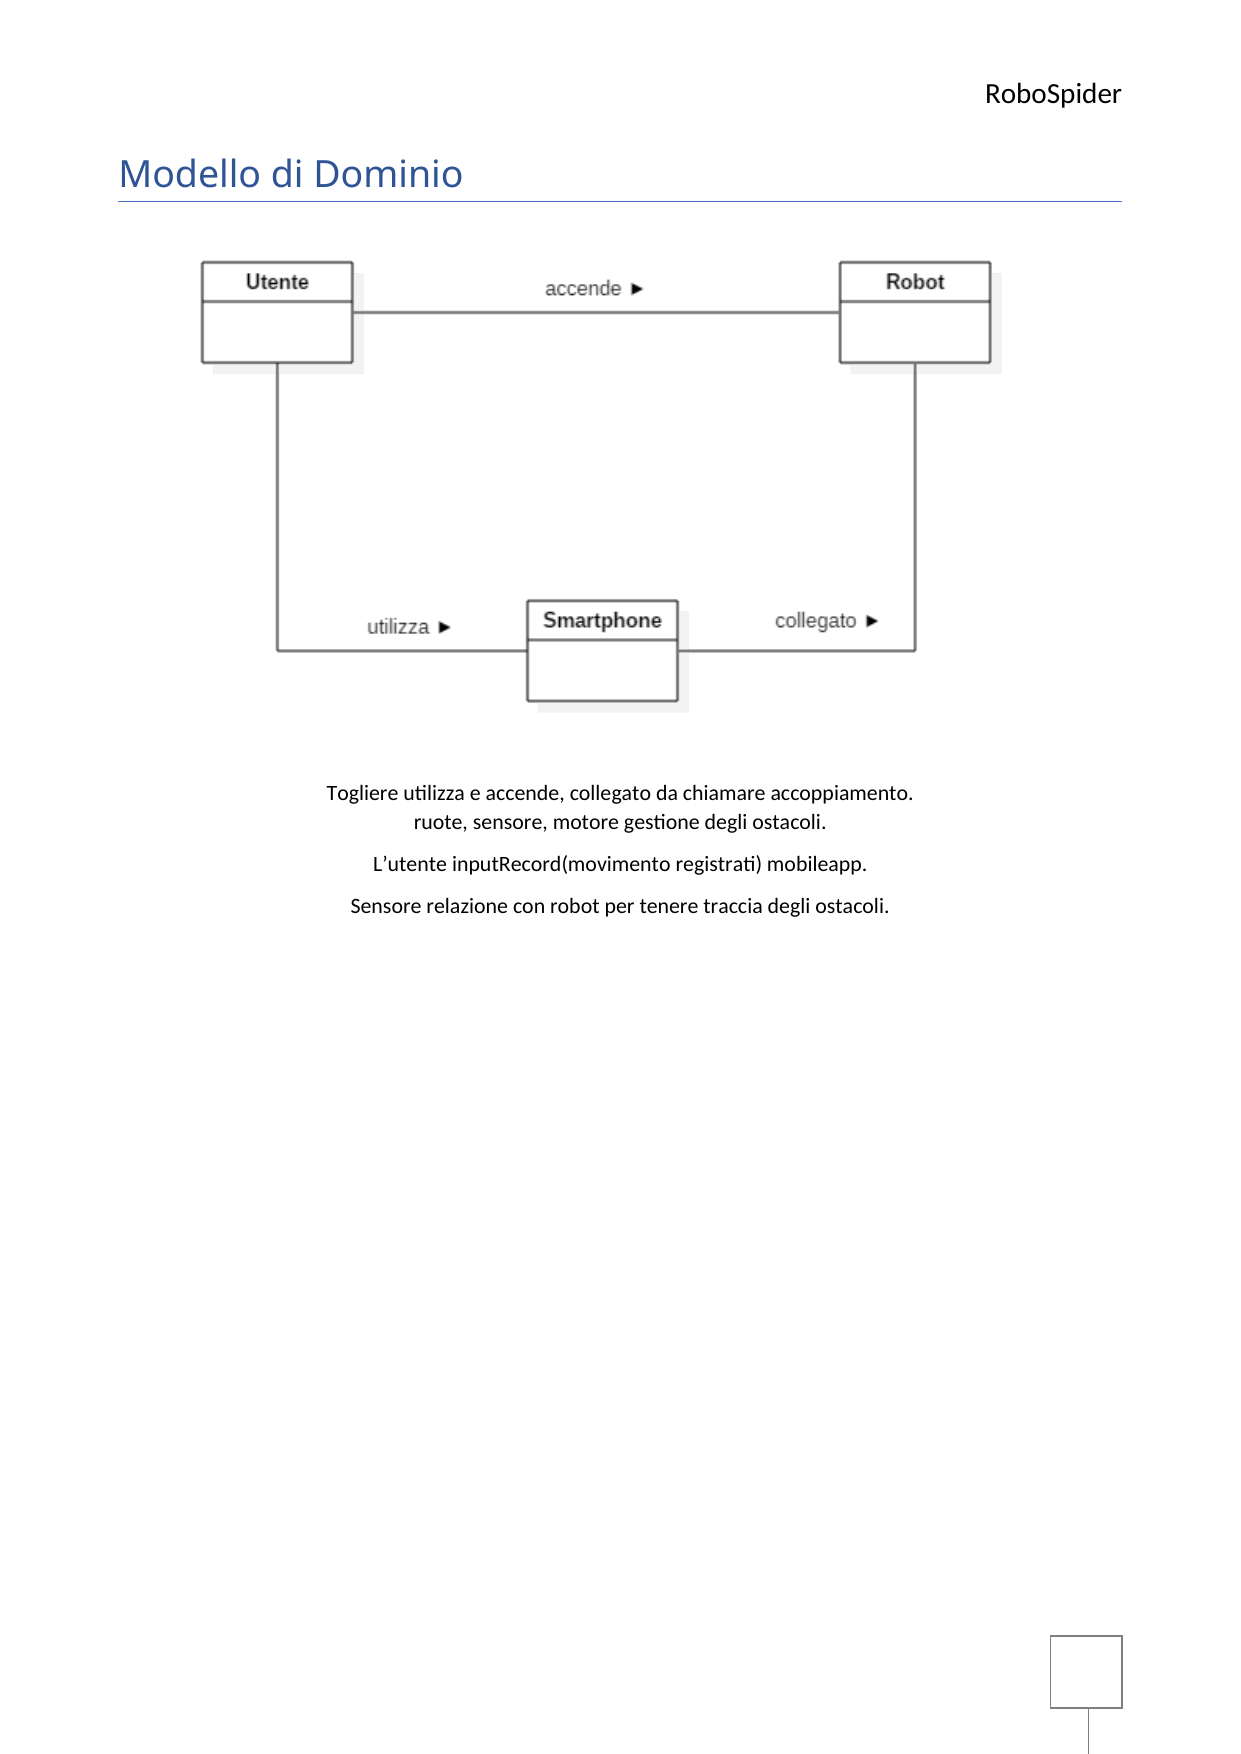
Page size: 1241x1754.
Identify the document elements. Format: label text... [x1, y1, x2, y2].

text L’utente inputRecord(movimento registrati) mobileapp. [118, 850, 1122, 877]
text Togliere utilizza e accende, collegato da chiamare accoppiamento. ruote, sensore, motore gestione degli ostacoli. [118, 779, 1122, 835]
text Sensore relazione con robot per tenere traccia degli ostacoli. [118, 892, 1122, 918]
subtitle Modello di Dominio [118, 148, 1122, 201]
